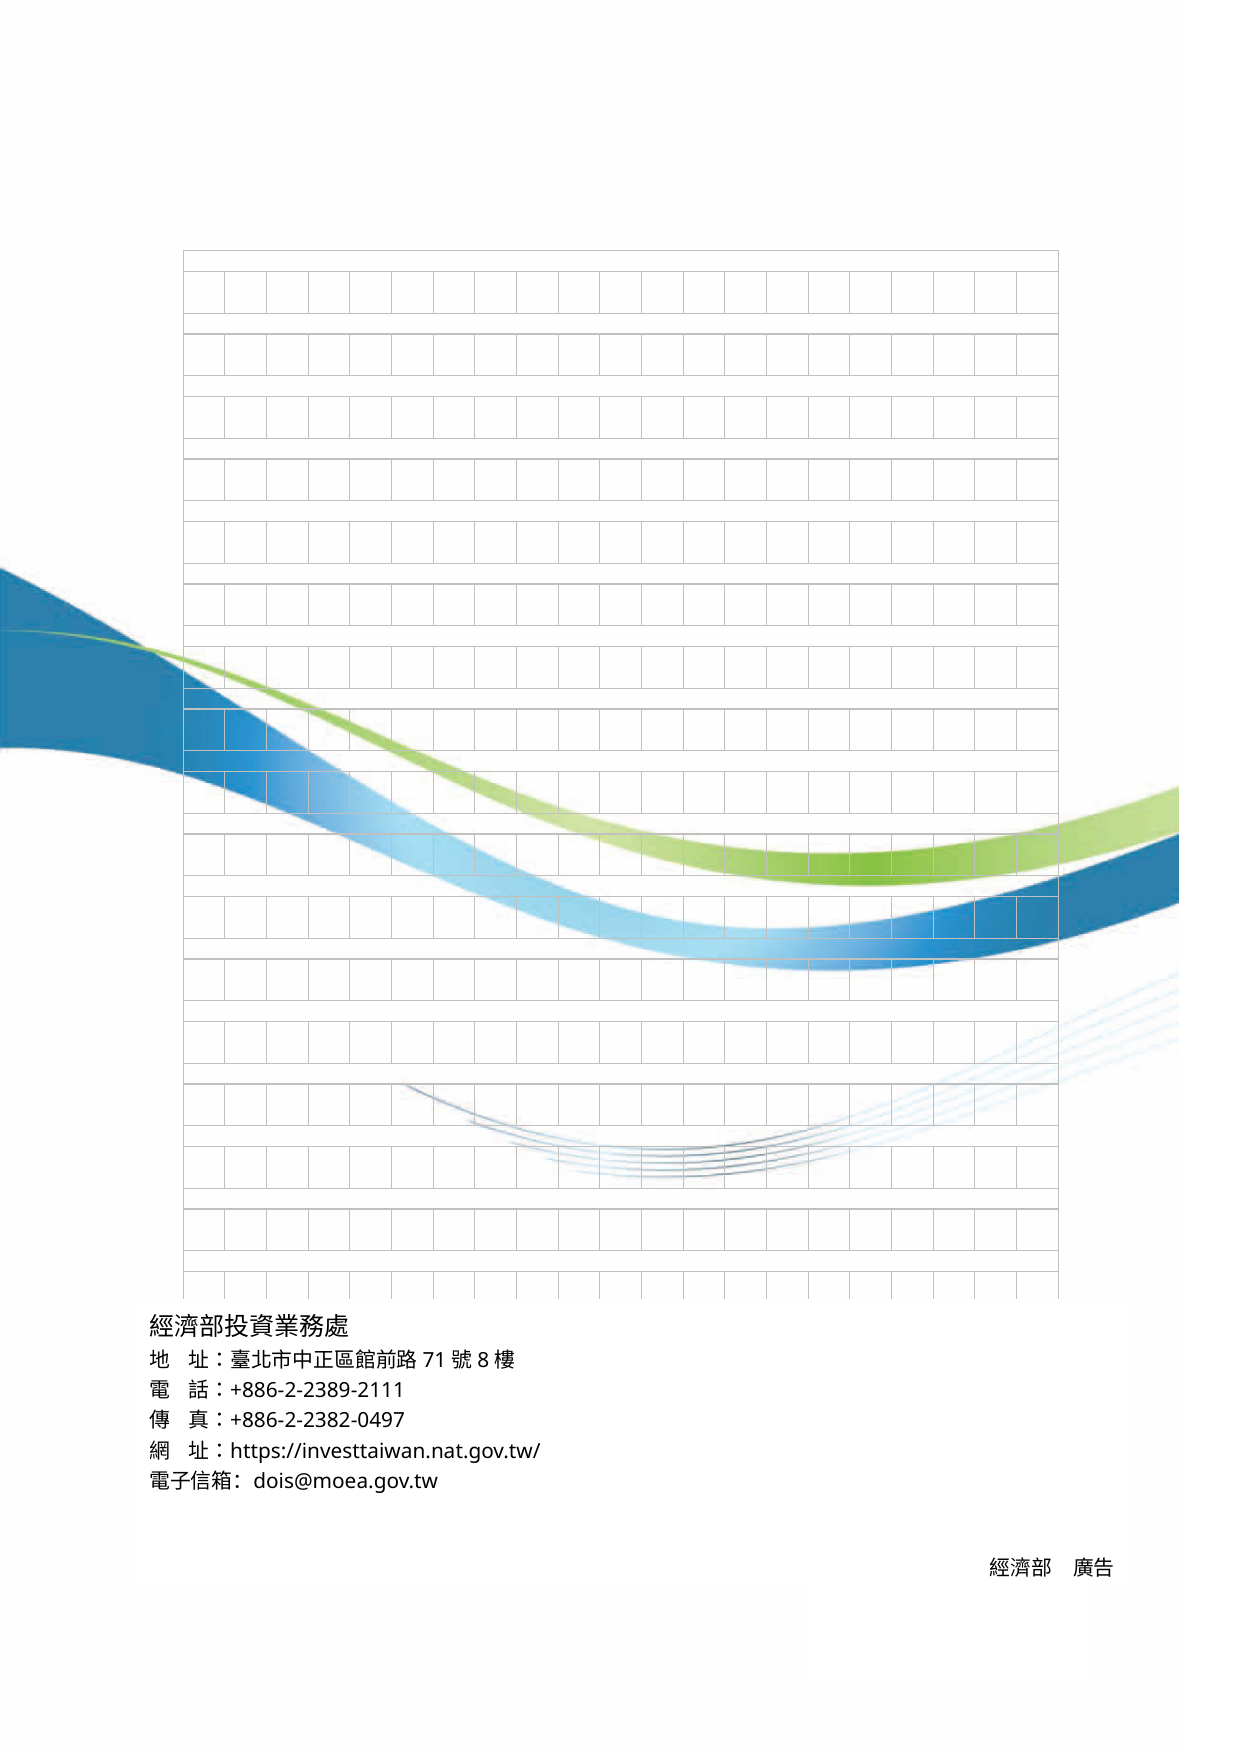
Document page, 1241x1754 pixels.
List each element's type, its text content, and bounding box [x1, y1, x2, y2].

picture [0, 0, 1179, 1754]
text 網 址：https://investtaiwan.nat.gov.tw/ [149, 1434, 1114, 1464]
text 經濟部投資業務處 [149, 1307, 1114, 1343]
text 電子信箱：dois@moea.gov.tw [149, 1464, 1114, 1494]
text 電 話：+886-2-2389-2111 [149, 1373, 1114, 1403]
text 經濟部 廣告 [149, 1551, 1114, 1581]
text 傳 真：+886-2-2382-0497 [149, 1403, 1114, 1434]
text 地 址：臺北市中正區館前路 71 號 8 樓 [149, 1343, 1114, 1373]
